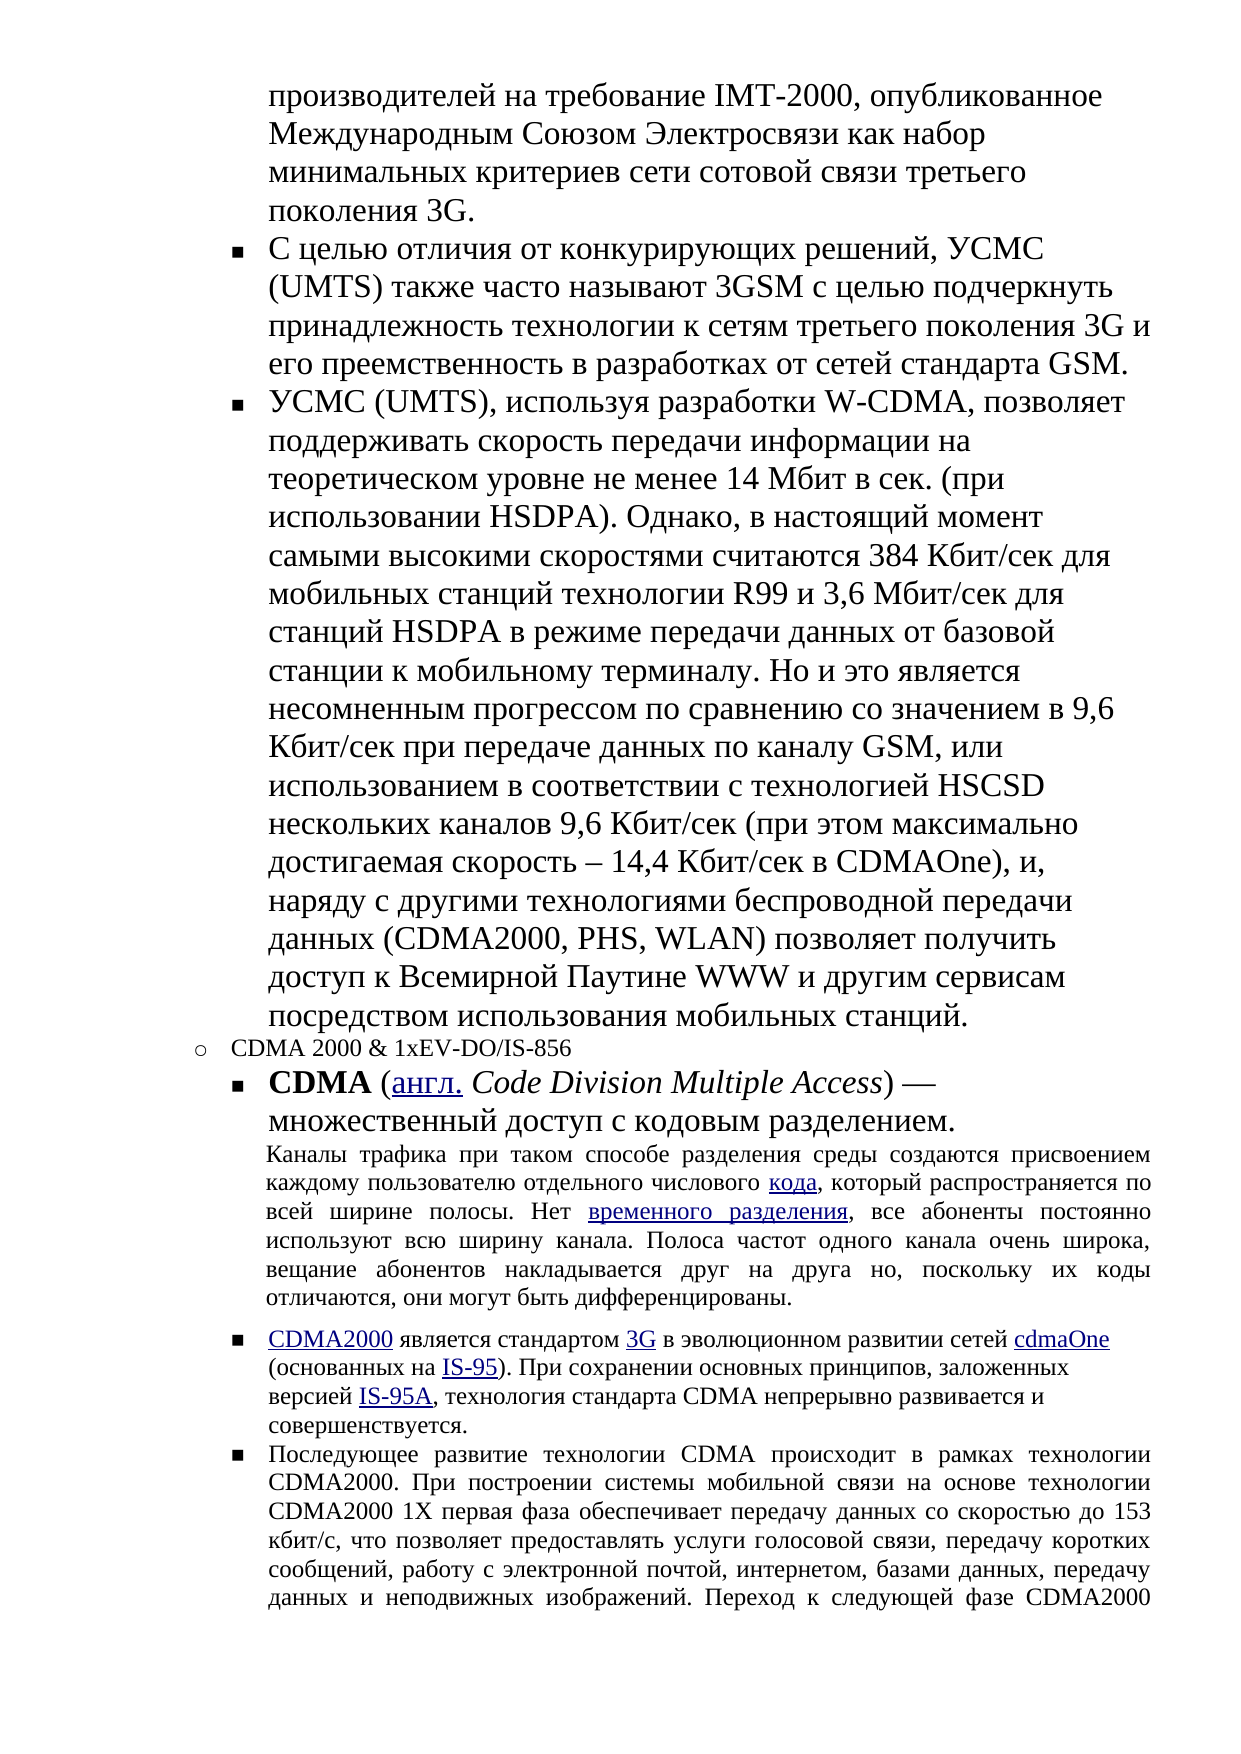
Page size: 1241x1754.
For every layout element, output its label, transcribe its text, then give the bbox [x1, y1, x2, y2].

list CDMA2000 является стандартом 3G в эволюционном развитии сетей cdmaOne (основанных на IS-95). При сохранении основных принципов, заложенных версией IS-95A, технология стандарта CDMA непрерывно развивается и совершенствуется. [231, 1324, 1152, 1439]
text Каналы трафика при таком способе разделения среды создаются присвоением каждому пользователю отдельного числового кода, который распространяется по всей ширине полосы. Нет временного разделения, все абоненты постоянно используют всю ширину канала. Полоса частот одного канала очень широка, вещание абонентов накладываeтся друг на друга но, поскольку их коды отличаются, они могут быть дифференцированы. [266, 1139, 1152, 1311]
list CDMA 2000 & 1xEV-DO/IS-856 [193, 1033, 1152, 1062]
list С целью отличия от конкурирующих решений, УСМС (UMTS) также часто называют 3GSM с целью подчеркнуть принадлежность технологии к сетям третьего поколения 3G и его преемственность в разработках от сетей стандарта GSM. [231, 228, 1152, 382]
list УСМС (UMTS), используя разработки W-CDMA, позволяет поддерживать скорость передачи информации на теоретическом уровне не менее 14 Мбит в сек. (при использовании HSDPA). Однако, в настоящий момент самыми высокими скоростями считаются 384 Кбит/сек для мобильных станций технологии R99 и 3,6 Мбит/сек для станций HSDPA в режиме передачи данных от базовой станции к мобильному терминалу. Но и это является несомненным прогрессом по сравнению со значением в 9,6 Кбит/сек при передаче данных по каналу GSM, или использованием в соответствии с технологией HSCSD нескольких каналов 9,6 Кбит/сек (при этом максимально достигаемая скорость – 14,4 Кбит/сек в CDMAOne), и, наряду с другими технологиями беспроводной передачи данных (CDMA2000, PHS, WLAN) позволяет получить доступ к Всемирной Паутине WWW и другим сервисам посредством использования мобильных станций. [231, 382, 1152, 1033]
list Последующее развитие технологии CDMA происходит в рамках технологии CDMA2000. При построении системы мобильной связи на основе технологии CDMA2000 1Х первая фаза обеспечивает передачу данных со скоростью до 153 кбит/с, что позволяет предоставлять услуги голосовой связи, передачу коротких сообщений, работу с электронной почтой, интернетом, базами данных, передачу данных и неподвижных изображений. Переход к следующей фазе CDMA2000 [231, 1439, 1152, 1611]
list производителей на требование IMT-2000, опубликованное Международным Союзом Электросвязи как набор минимальных критериев сети сотовой связи третьего поколения 3G. [231, 75, 1152, 228]
list CDMA (англ. Code Division Multiple Access) — множественный доступ с кодовым разделением. [231, 1062, 1152, 1139]
